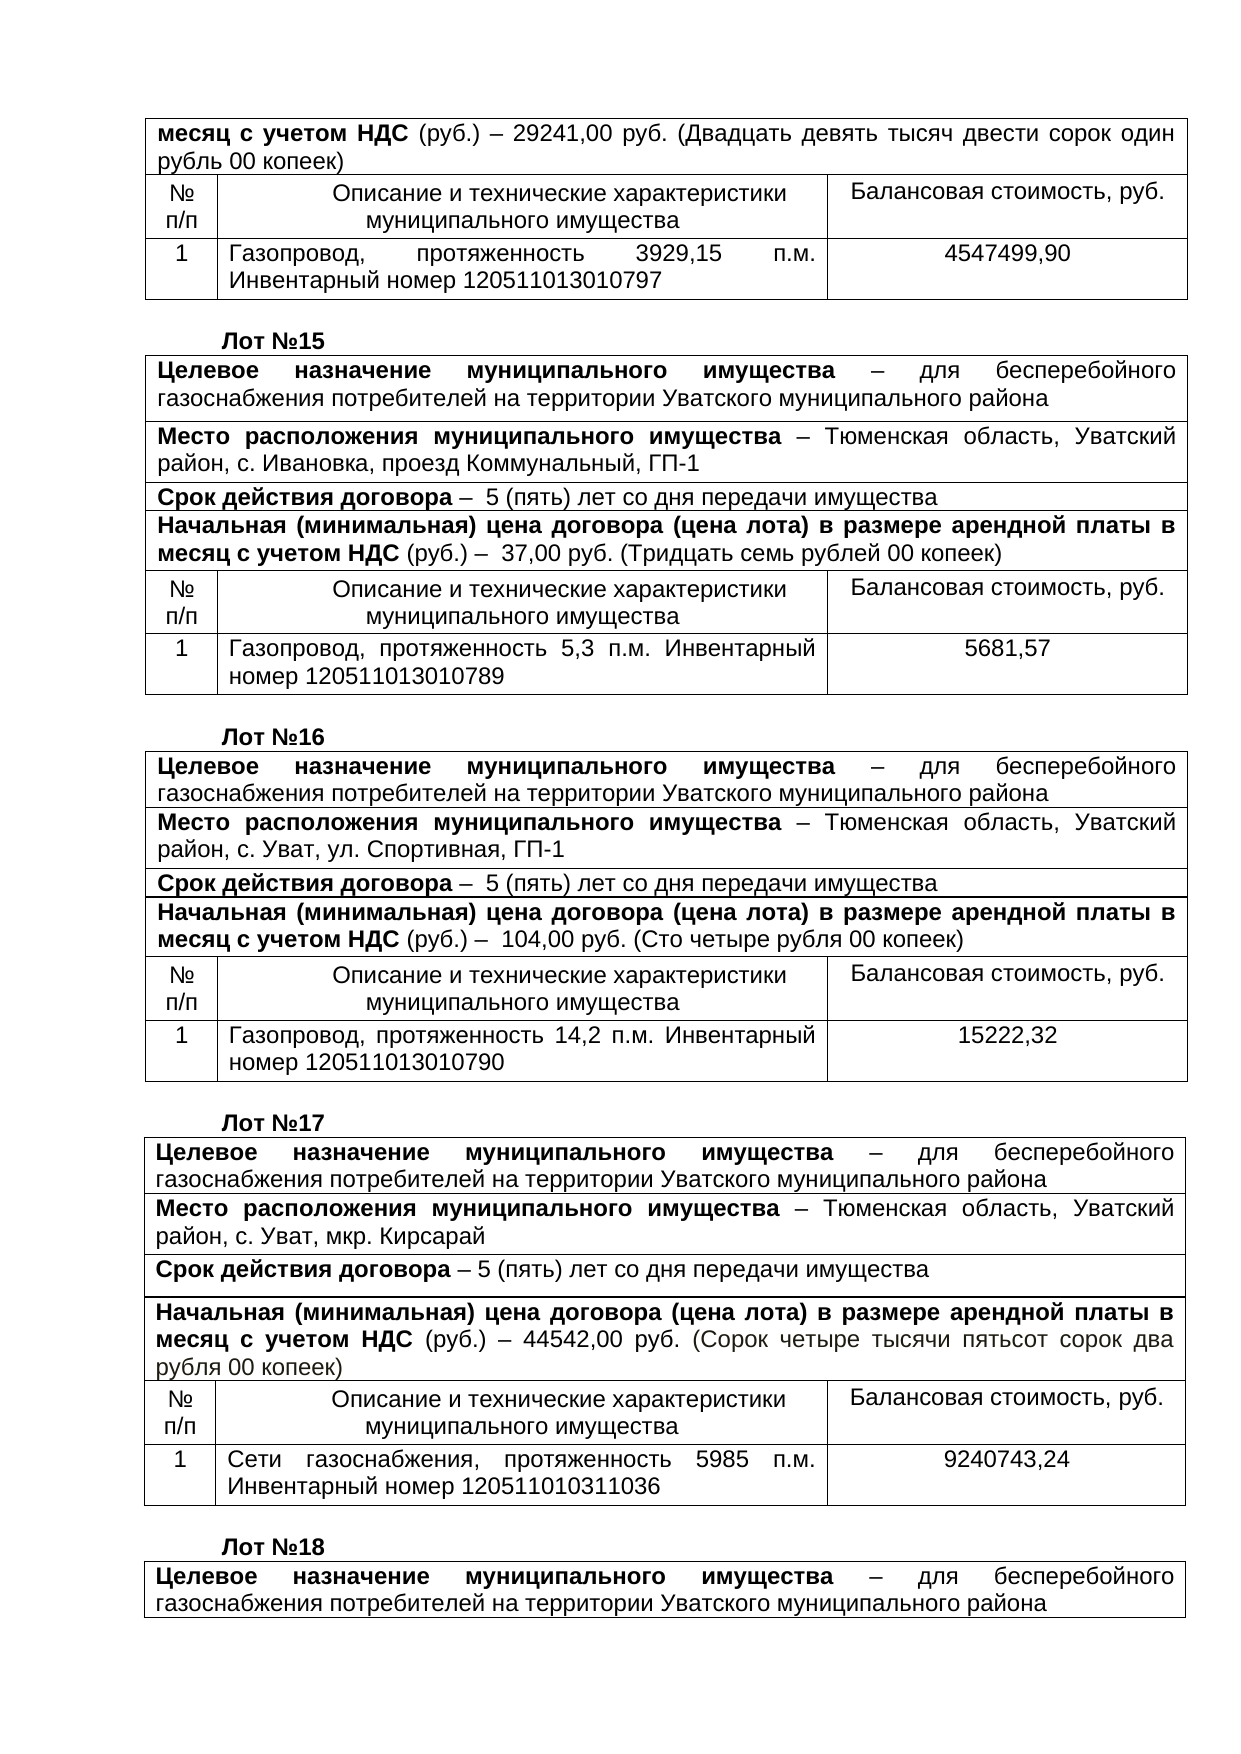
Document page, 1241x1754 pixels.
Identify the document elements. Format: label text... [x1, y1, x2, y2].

table_cell Начальная (минимальная) цена договора (цена лота) в размере арендной платы в месяц с учетом НДС (руб.) – 104,00 руб. (Сто четыре рубля 00 копеек) [146, 898, 1187, 956]
table_cell 1 [146, 634, 217, 694]
text Лот №18 [148, 1533, 1181, 1561]
table_cell Балансовая стоимость, руб. [828, 175, 1187, 238]
table_header Целевое назначение муниципального имущества – для бесперебойного газоснабжения потребителей на территории Уватского муниципального района [146, 752, 1187, 807]
table_cell Срок действия договора – 5 (пять) лет со дня передачи имущества [145, 1255, 1185, 1296]
table_cell Срок действия договора – 5 (пять) лет со дня передачи имущества [146, 483, 1187, 510]
table_cell Начальная (минимальная) цена договора (цена лота) в размере арендной платы в месяц с учетом НДС (руб.) – 44542,00 руб. (Сорок четыре тысячи пятьсот сорок два рубля 00 копеек) [145, 1298, 1185, 1380]
table_cell Балансовая стоимость, руб. [828, 1381, 1185, 1443]
text Лот №16 [148, 723, 1181, 751]
table_cell Срок действия договора – 5 (пять) лет со дня передачи имущества [146, 869, 1187, 896]
table_cell Балансовая стоимость, руб. [828, 957, 1187, 1019]
table_cell Место расположения муниципального имущества – Тюменская область, Уватский район, с. Уват, ул. Спортивная, ГП-1 [146, 808, 1187, 868]
text Лот №15 [148, 327, 1181, 355]
table_cell Место расположения муниципального имущества – Тюменская область, Уватский район, с. Уват, мкр. Кирсарай [145, 1194, 1185, 1254]
table_cell 1 [146, 1021, 217, 1081]
table_cell Описание и технические характеристики муниципального имущества [218, 571, 827, 633]
table_cell 4547499,90 [828, 239, 1187, 299]
table_cell Начальная (минимальная) цена договора (цена лота) в размере арендной платы в месяц с учетом НДС (руб.) – 37,00 руб. (Тридцать семь рублей 00 копеек) [146, 511, 1187, 570]
table_cell Описание и технические характеристики муниципального имущества [218, 175, 827, 238]
table_cell Описание и технические характеристики муниципального имущества [218, 957, 827, 1019]
table_cell № п/п [146, 175, 217, 238]
table_cell № п/п [145, 1381, 215, 1443]
table_header Целевое назначение муниципального имущества – для бесперебойного газоснабжения потребителей на территории Уватского муниципального района [145, 1138, 1185, 1193]
table_cell Балансовая стоимость, руб. [828, 571, 1187, 633]
text Лот №17 [148, 1109, 1181, 1137]
table_cell 1 [146, 239, 217, 299]
table_cell № п/п [146, 571, 217, 633]
table_cell Место расположения муниципального имущества – Тюменская область, Уватский район, с. Ивановка, проезд Коммунальный, ГП-1 [146, 422, 1187, 482]
table_cell 9240743,24 [828, 1445, 1185, 1504]
table_cell Газопровод, протяженность 5,3 п.м. Инвентарный номер 120511013010789 [218, 634, 827, 694]
table_cell 1 [145, 1445, 215, 1504]
table_cell 5681,57 [828, 634, 1187, 694]
table_cell № п/п [146, 957, 217, 1019]
table_cell Газопровод, протяженность 3929,15 п.м. Инвентарный номер 120511013010797 [218, 239, 827, 299]
table_cell 15222,32 [828, 1021, 1187, 1081]
table_cell Сети газоснабжения, протяженность 5985 п.м. Инвентарный номер 120511010311036 [216, 1445, 827, 1504]
table_header Целевое назначение муниципального имущества – для бесперебойного газоснабжения потребителей на территории Уватского муниципального района [145, 1562, 1185, 1617]
table_cell Газопровод, протяженность 14,2 п.м. Инвентарный номер 120511013010790 [218, 1021, 827, 1081]
table_cell Описание и технические характеристики муниципального имущества [216, 1381, 827, 1443]
table_cell месяц с учетом НДС (руб.) – 29241,00 руб. (Двадцать девять тысяч двести сорок один рубль 00 копеек) [146, 119, 1187, 174]
table_header Целевое назначение муниципального имущества – для бесперебойного газоснабжения потребителей на территории Уватского муниципального района [146, 356, 1187, 421]
